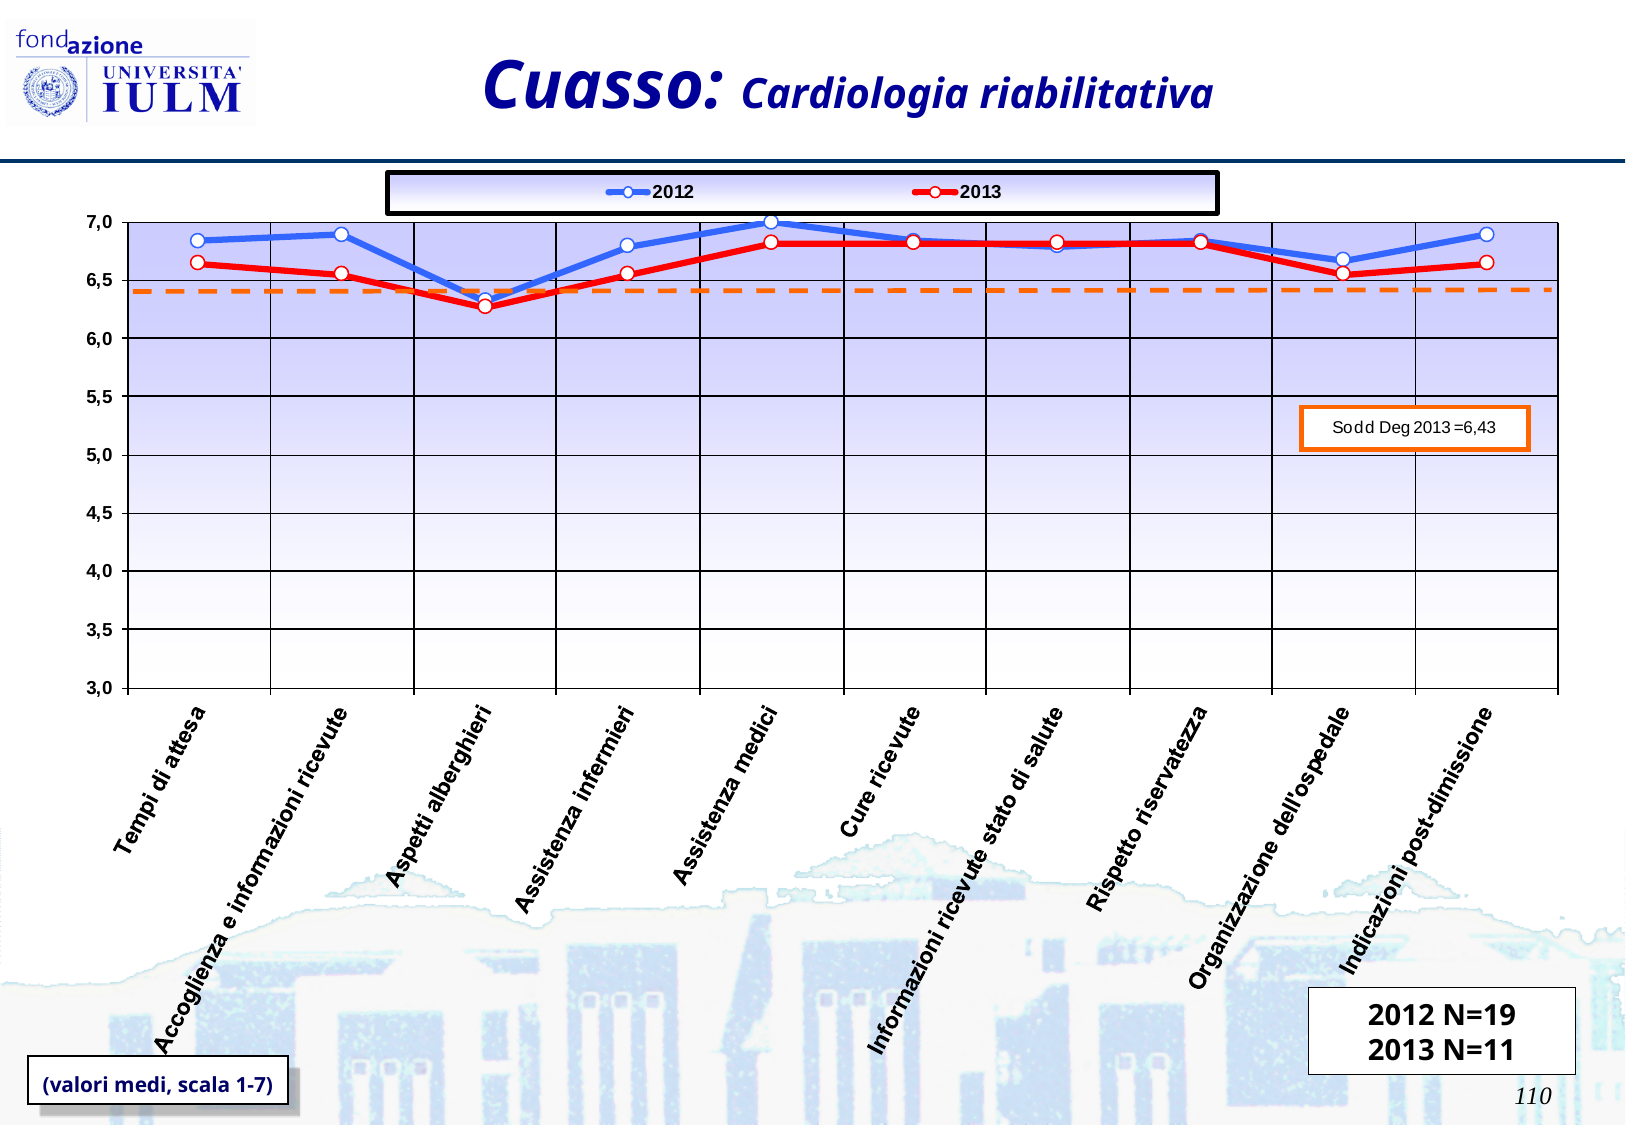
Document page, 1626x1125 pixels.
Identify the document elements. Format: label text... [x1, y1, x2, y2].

text_box 2012 N=19 2013 N=11 [1308, 987, 1576, 1075]
text_box (valori medi, scala 1-7) [27, 1056, 288, 1105]
picture [5, 19, 256, 127]
text_box Cuasso: Cardiologia riabilitativa [304, 18, 1392, 144]
picture [44, 159, 1562, 1105]
